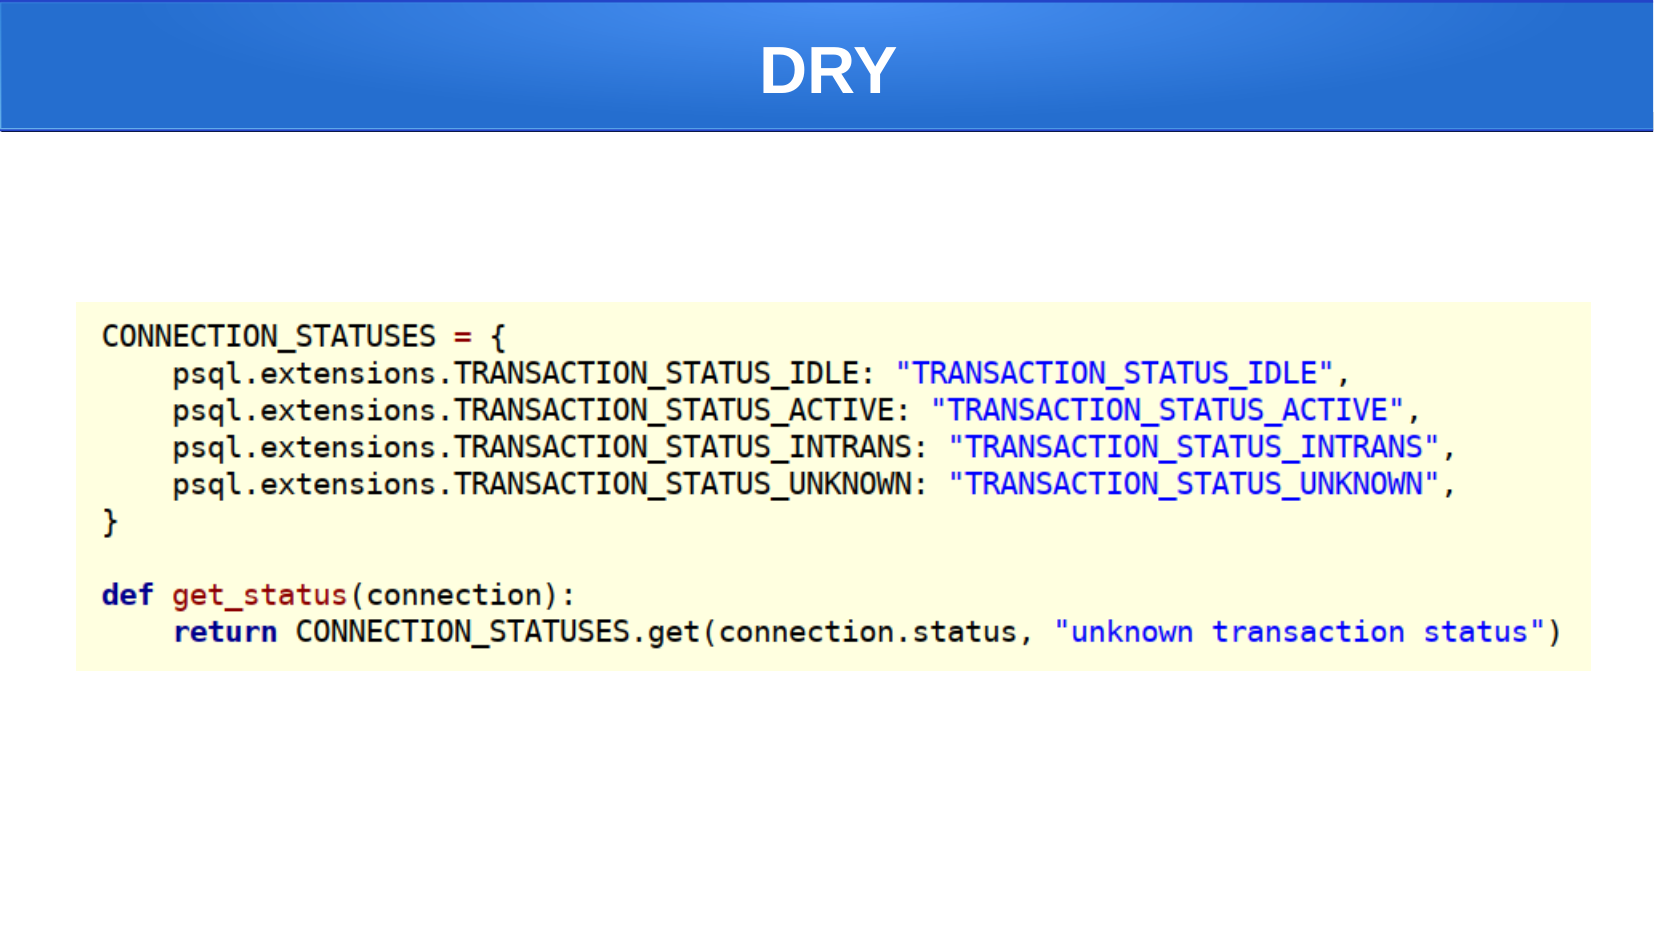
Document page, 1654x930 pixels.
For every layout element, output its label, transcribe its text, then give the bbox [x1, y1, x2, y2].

picture [76, 302, 1591, 671]
title DRY [82, 5, 1576, 135]
